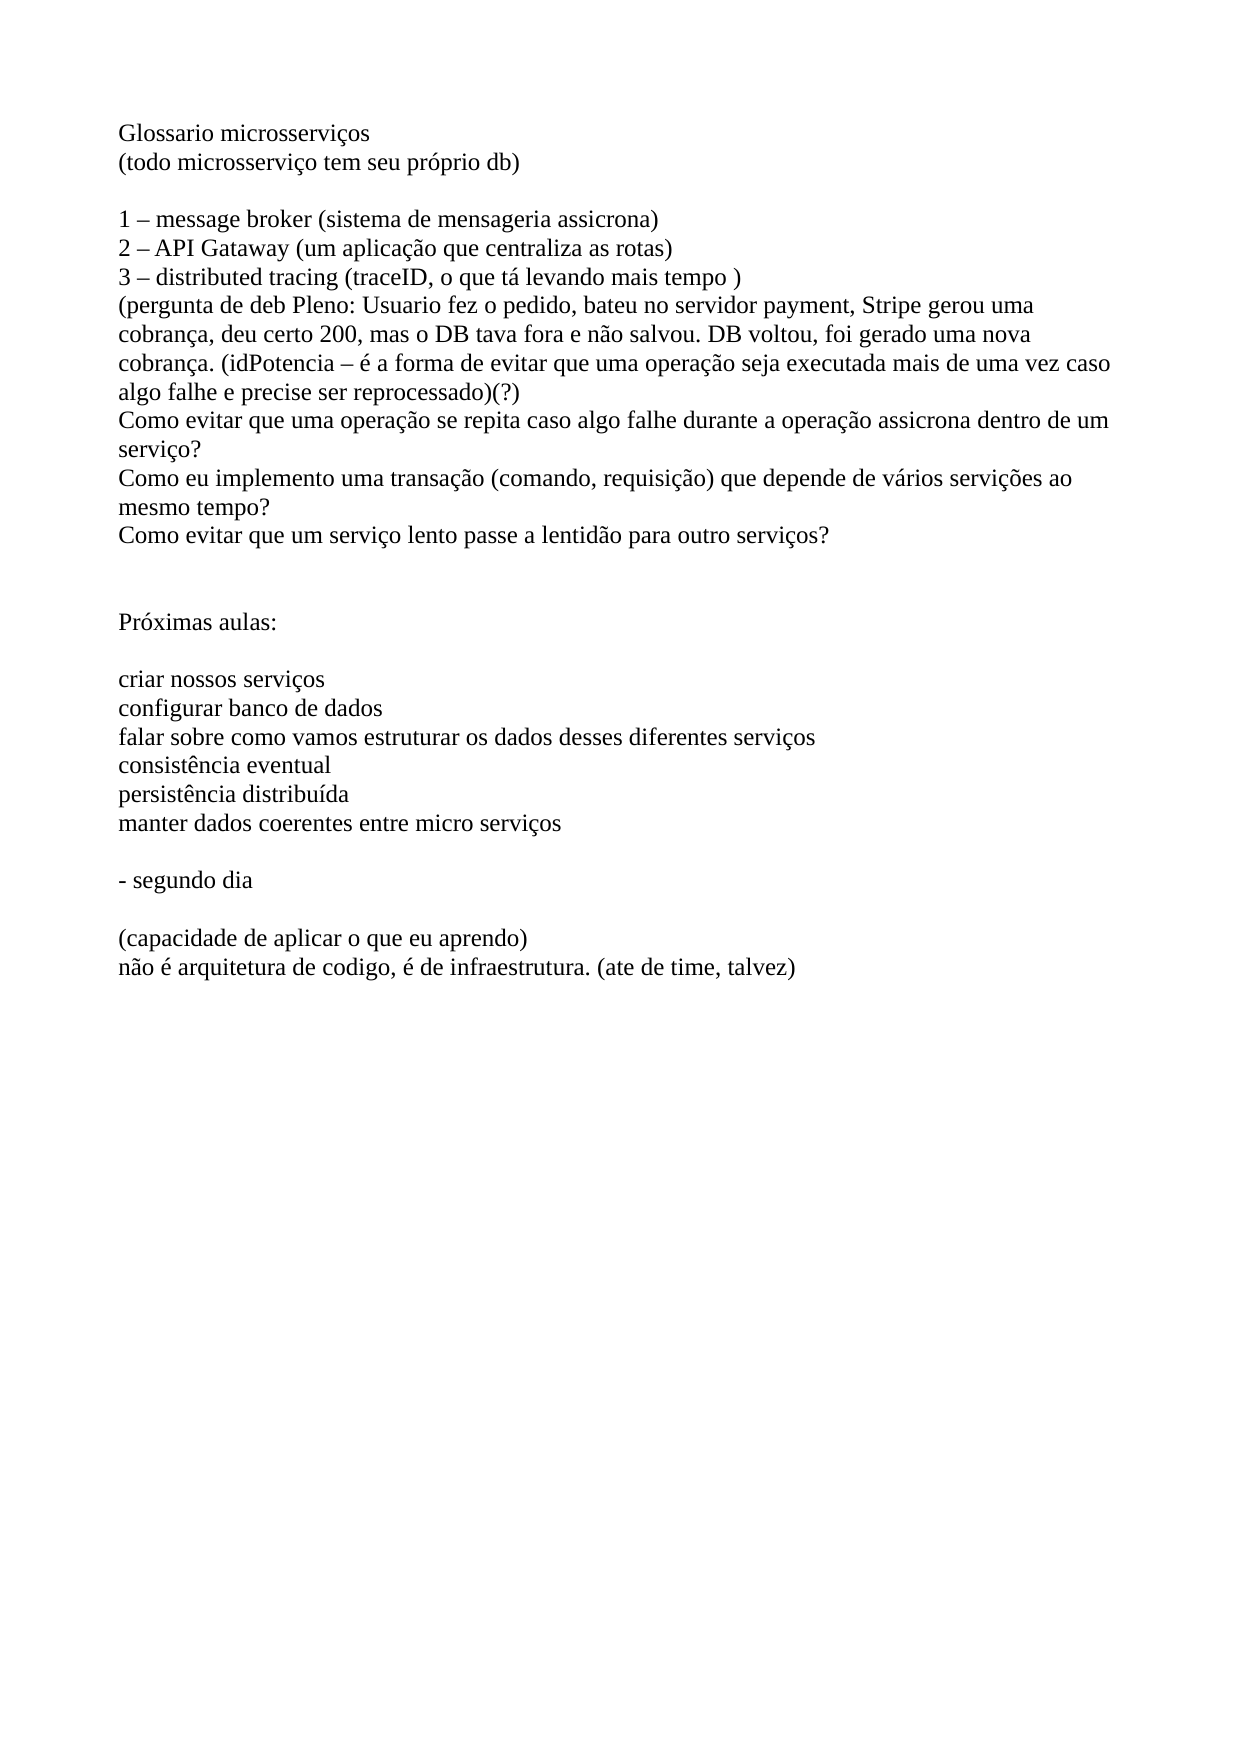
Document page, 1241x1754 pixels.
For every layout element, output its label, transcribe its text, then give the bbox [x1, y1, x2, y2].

text (pergunta de deb Pleno: Usuario fez o pedido, bateu no servidor payment, Stripe gerou uma cobrança, deu certo 200, mas o DB tava fora e não salvou. DB voltou, foi gerado uma nova cobrança. (idPotencia – é a forma de evitar que uma operação seja executada mais de uma vez caso algo falhe e precise ser reprocessado)(?) Como evitar que uma operação se repita caso algo falhe durante a operação assicrona dentro de um serviço? [118, 291, 1122, 463]
text não é arquitetura de codigo, é de infraestrutura. (ate de time, talvez) [118, 952, 1122, 981]
text 2 – API Gataway (um aplicação que centraliza as rotas) [118, 233, 1122, 262]
text (capacidade de aplicar o que eu aprendo) [118, 923, 1122, 952]
text Próximas aulas: [118, 607, 1122, 664]
text (todo microsserviço tem seu próprio db) 1 – message broker (sistema de mensageria assicrona) [118, 147, 1122, 233]
text falar sobre como vamos estruturar os dados desses diferentes serviços consistência eventual [118, 722, 1122, 779]
text persistência distribuída manter dados coerentes entre micro serviços [118, 779, 1122, 837]
text 3 – distributed tracing (traceID, o que tá levando mais tempo ) [118, 262, 1122, 291]
text Glossario microsserviços [118, 118, 1122, 147]
text criar nossos serviços configurar banco de dados [118, 664, 1122, 722]
text - segundo dia [118, 866, 1122, 894]
text Como eu implemento uma transação (comando, requisição) que depende de vários servições ao mesmo tempo? Como evitar que um serviço lento passe a lentidão para outro serviços? [118, 463, 1122, 549]
